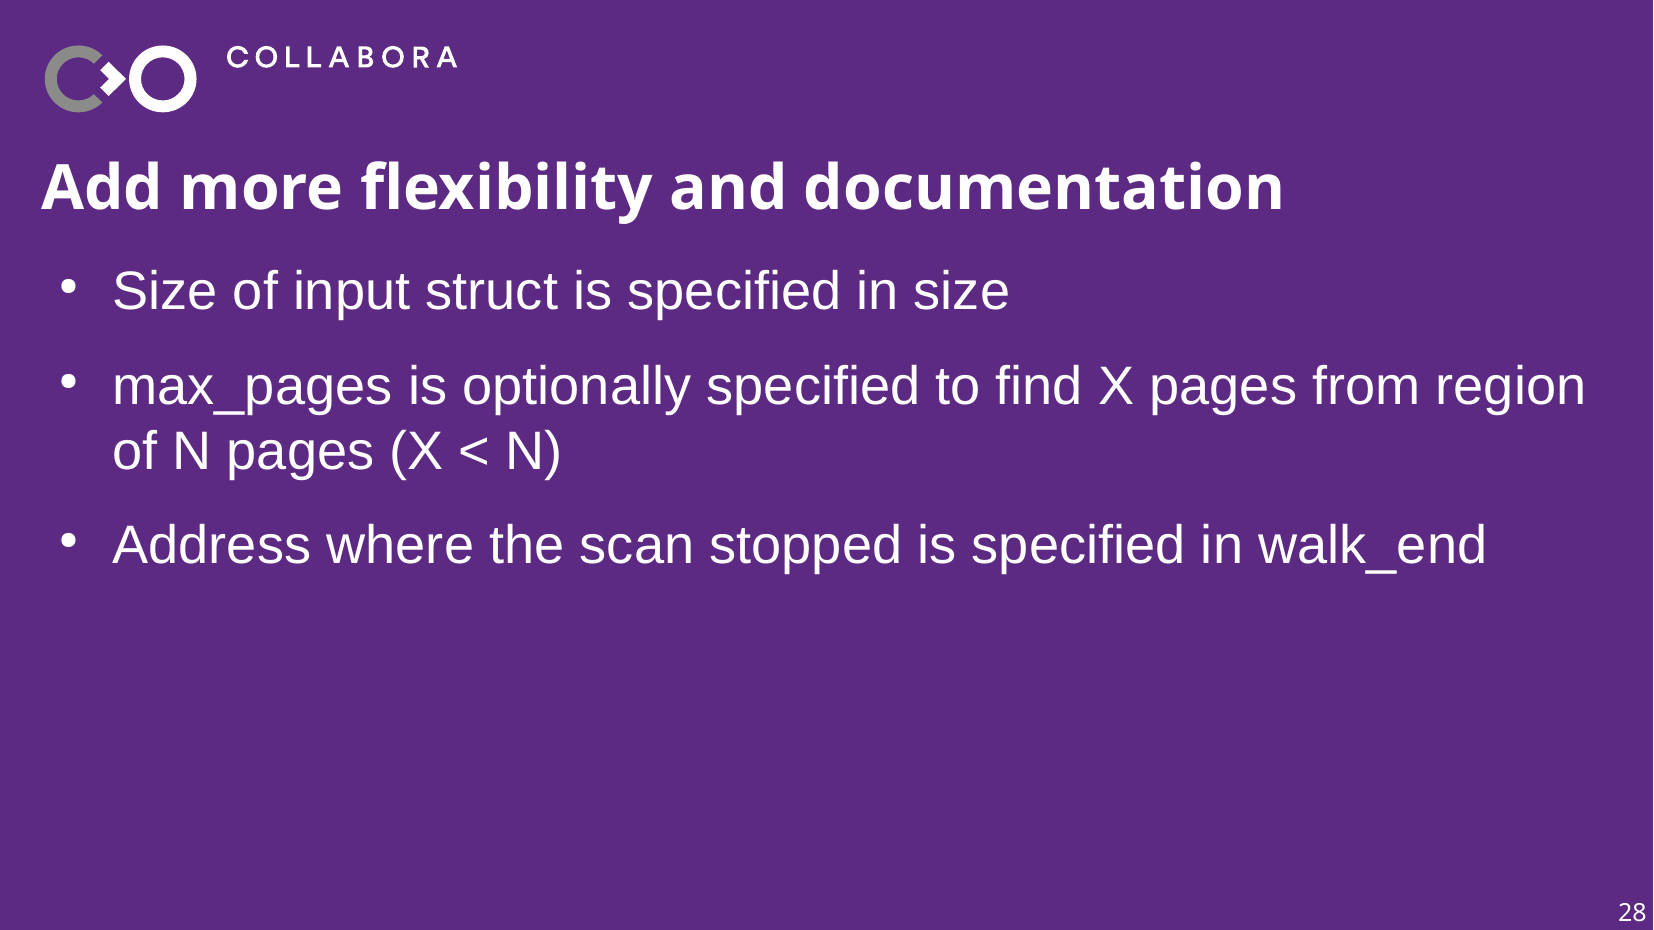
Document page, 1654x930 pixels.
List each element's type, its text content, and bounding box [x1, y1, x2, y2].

title Add more flexibility and documentation [41, 146, 1614, 255]
list Size of input struct is specified in size max_pages is optionally specified to find X pages from region of N pages (X < N) Address where the scan stopped is specified in walk_end [41, 255, 1614, 780]
